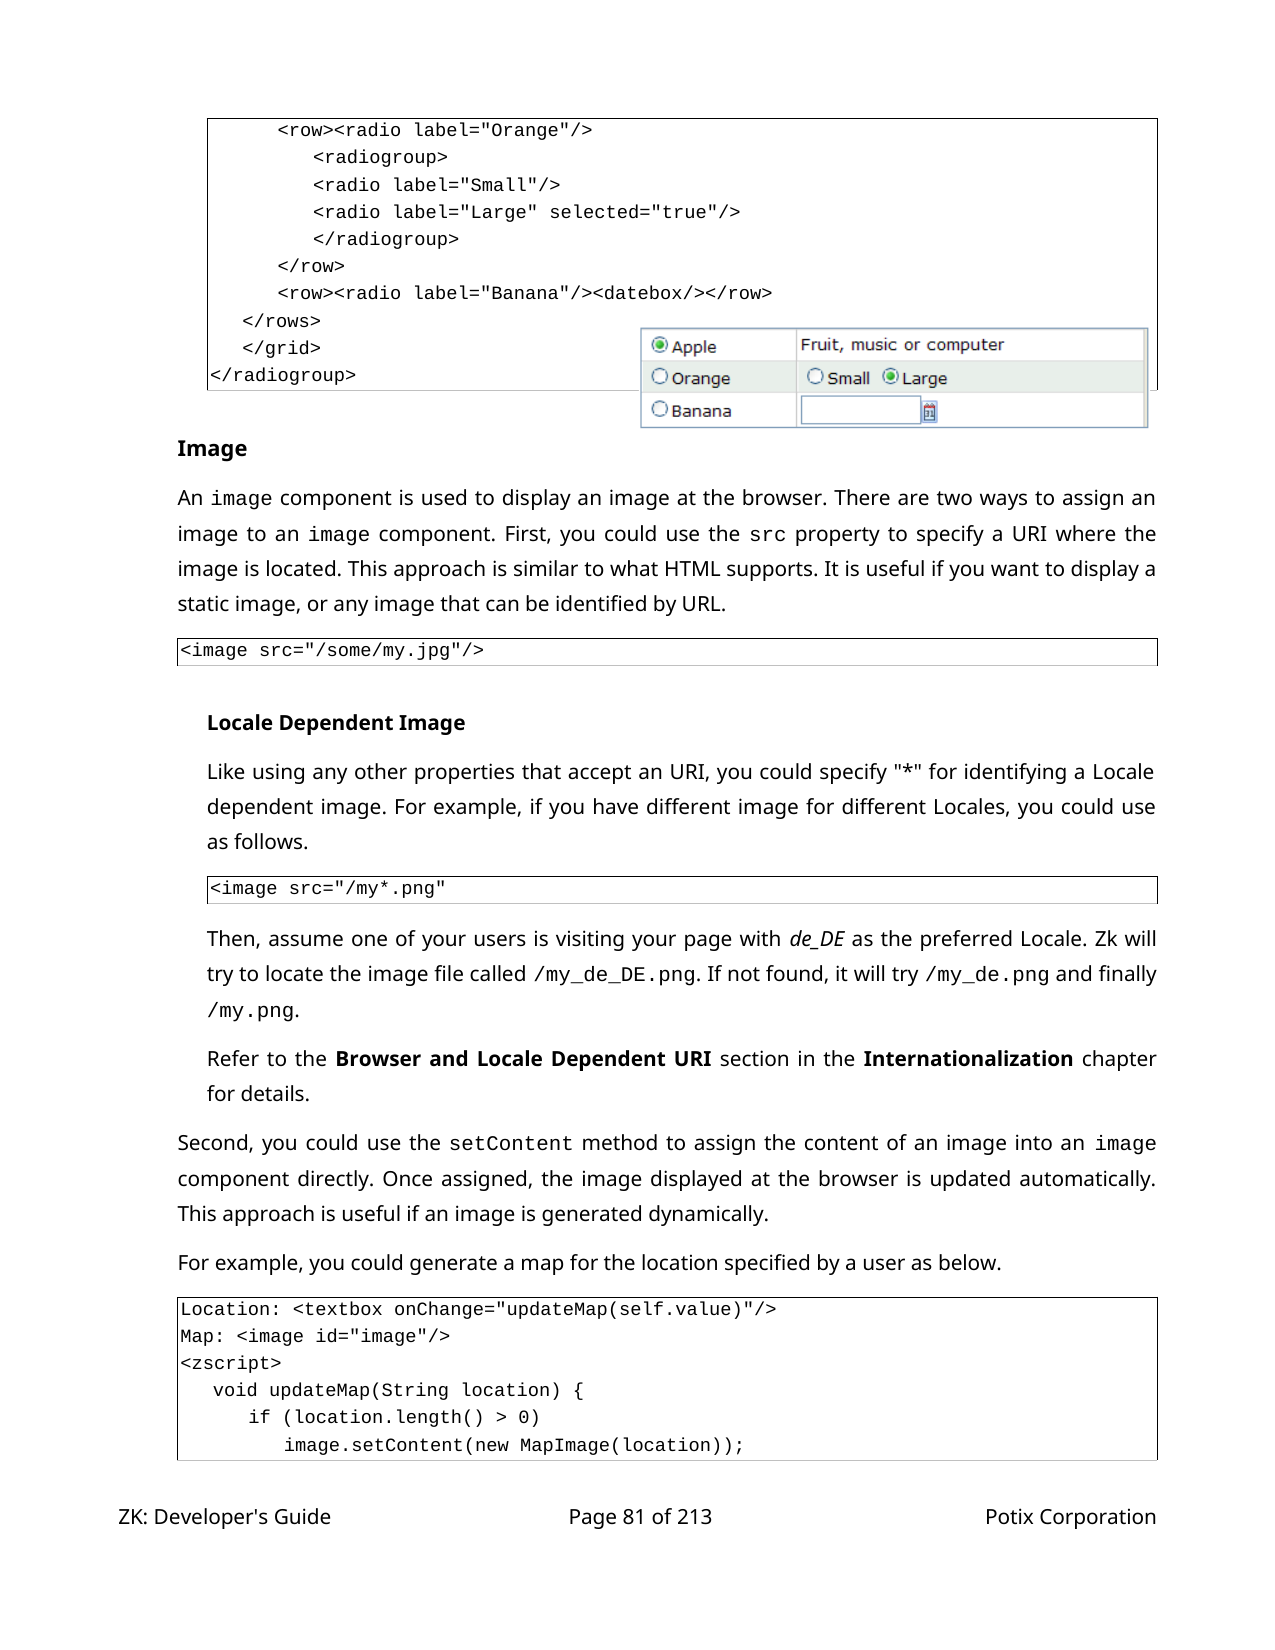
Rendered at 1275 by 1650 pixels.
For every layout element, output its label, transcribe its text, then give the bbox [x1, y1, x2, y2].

text if (location.length() > 0) [178, 1405, 1157, 1429]
text </row> [208, 254, 1157, 278]
text Refer to the Browser and Locale Dependent URI section in the Internationalization chapter for details. [207, 1044, 1157, 1107]
subtitle Locale Dependent Image [207, 708, 1157, 736]
text image.setContent(new MapImage(location)); [178, 1432, 1157, 1460]
text <row><radio label="Banana"/><datebox/></row> [208, 281, 1157, 306]
text <radio label="Large" selected="true"/> [208, 200, 1157, 224]
text </rows> [208, 308, 1157, 333]
text Second, you could use the setContent method to assign the content of an image into an image component directly. Once assigned, the image displayed at the browser is updated automatically. This approach is useful if an image is generated dynamically. [177, 1128, 1157, 1227]
text <row><radio label="Orange"/> [208, 119, 1157, 142]
text <zscript> [178, 1351, 1157, 1375]
text Map: <image id="image"/> [178, 1324, 1157, 1348]
text <image src="/some/my.jpg"/> [178, 639, 1157, 665]
text Like using any other properties that accept an URI, you could specify "*" for identifying a Locale dependent image. For example, if you have different image for different Locales, you could use as follows. [207, 757, 1157, 856]
text <radio label="Small"/> [208, 172, 1157, 197]
text [1150, 336, 1157, 360]
text void updateMap(String location) { [178, 1378, 1157, 1402]
text For example, you could generate a map for the location specified by a user as below. [177, 1248, 1157, 1276]
text <image src="/my*.png" [208, 877, 1157, 903]
text </radiogroup> [208, 227, 1157, 251]
text <radiogroup> [208, 145, 1157, 169]
text Location: <textbox onChange="updateMap(self.value)"/> [178, 1298, 1157, 1321]
text An image component is used to display an image at the browser. There are two ways to assign an image to an image component. First, you could use the src property to specify a URI where the image is located. This approach is similar to what HTML supports. It is useful if you want to display a static image, or any image that can be identified by URL. [177, 483, 1157, 618]
subtitle Image [177, 433, 1157, 463]
picture [638, 324, 1150, 432]
text </radiogroup> [208, 363, 638, 390]
text </grid> [208, 336, 638, 360]
text Then, assume one of your users is visiting your page with de_DE as the preferred Locale. Zk will try to locate the image file called /my_de_DE.png. If not found, it will try /my_de.png and finally /my.png. [207, 924, 1157, 1023]
